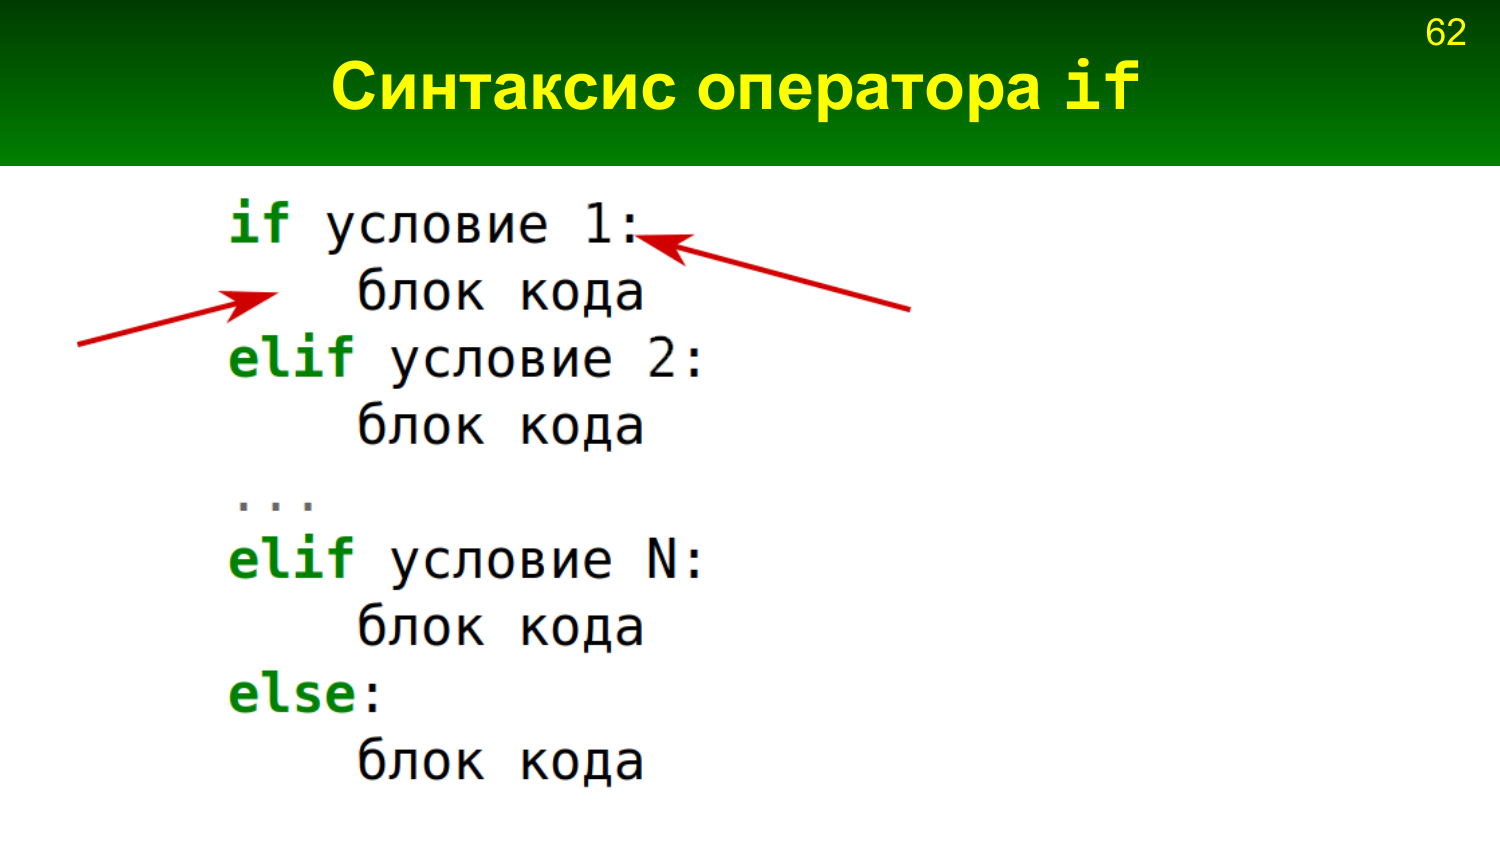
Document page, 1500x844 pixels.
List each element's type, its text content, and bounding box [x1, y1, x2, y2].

title Синтаксис оператора if [47, 11, 1426, 154]
picture [56, 177, 924, 841]
